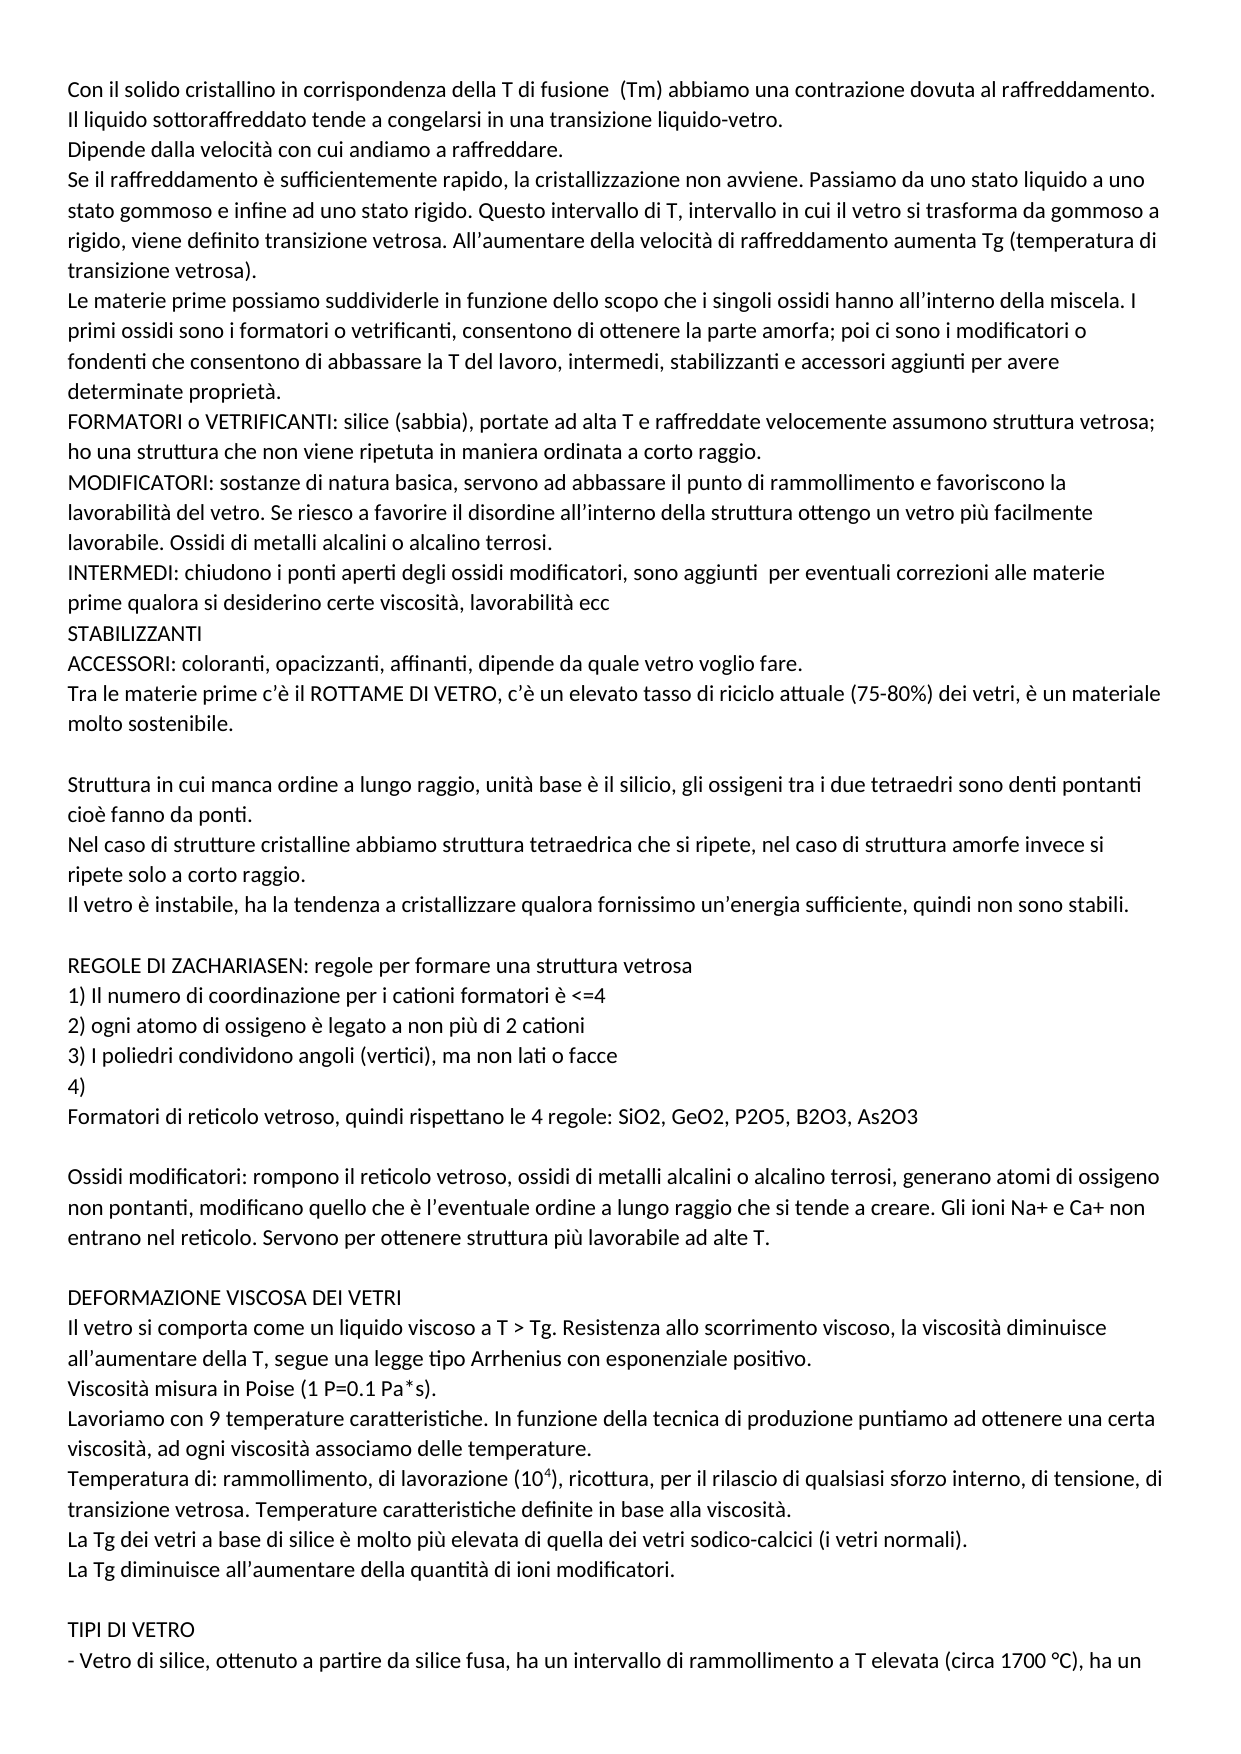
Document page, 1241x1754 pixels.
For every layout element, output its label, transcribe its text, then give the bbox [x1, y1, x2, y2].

text Con il solido cristallino in corrispondenza della T di fusione (Tm) abbiamo una contrazione dovuta al raffreddamento. Il liquido sottoraffreddato tende a congelarsi in una transizione liquido-vetro. Dipende dalla velocità con cui andiamo a raffreddare. Se il raffreddamento è sufficientemente rapido, la cristallizzazione non avviene. Passiamo da uno stato liquido a uno stato gommoso e infine ad uno stato rigido. Questo intervallo di T, intervallo in cui il vetro si trasforma da gommoso a rigido, viene definito transizione vetrosa. All’aumentare della velocità di raffreddamento aumenta Tg (temperatura di transizione vetrosa). Le materie prime possiamo suddividerle in funzione dello scopo che i singoli ossidi hanno all’interno della miscela. I primi ossidi sono i formatori o vetrificanti, consentono di ottenere la parte amorfa; poi ci sono i modificatori o fondenti che consentono di abbassare la T del lavoro, intermedi, stabilizzanti e accessori aggiunti per avere determinate proprietà. FORMATORI o VETRIFICANTI: silice (sabbia), portate ad alta T e raffreddate velocemente assumono struttura vetrosa; ho una struttura che non viene ripetuta in maniera ordinata a corto raggio. MODIFICATORI: sostanze di natura basica, servono ad abbassare il punto di rammollimento e favoriscono la lavorabilità del vetro. Se riesco a favorire il disordine all’interno della struttura ottengo un vetro più facilmente lavorabile. Ossidi di metalli alcalini o alcalino terrosi. INTERMEDI: chiudono i ponti aperti degli ossidi modificatori, sono aggiunti per eventuali correzioni alle materie prime qualora si desiderino certe viscosità, lavorabilità ecc STABILIZZANTI ACCESSORI: coloranti, opacizzanti, affinanti, dipende da quale vetro voglio fare. Tra le materie prime c’è il ROTTAME DI VETRO, c’è un elevato tasso di riciclo attuale (75-80%) dei vetri, è un materiale molto sostenibile. Struttura in cui manca ordine a lungo raggio, unità base è il silicio, gli ossigeni tra i due tetraedri sono denti pontanti cioè fanno da ponti. Nel caso di strutture cristalline abbiamo struttura tetraedrica che si ripete, nel caso di struttura amorfe invece si ripete solo a corto raggio. Il vetro è instabile, ha la tendenza a cristallizzare qualora fornissimo un’energia sufficiente, quindi non sono stabili. REGOLE DI ZACHARIASEN: regole per formare una struttura vetrosa 1) Il numero di coordinazione per i cationi formatori è <=4 2) ogni atomo di ossigeno è legato a non più di 2 cationi 3) I poliedri condividono angoli (vertici), ma non lati o facce 4) Formatori di reticolo vetroso, quindi rispettano le 4 regole: SiO2, GeO2, P2O5, B2O3, As2O3 Ossidi modificatori: rompono il reticolo vetroso, ossidi di metalli alcalini o alcalino terrosi, generano atomi di ossigeno non pontanti, modificano quello che è l’eventuale ordine a lungo raggio che si tende a creare. Gli ioni Na+ e Ca+ non entrano nel reticolo. Servono per ottenere struttura più lavorabile ad alte T. DEFORMAZIONE VISCOSA DEI VETRI Il vetro si comporta come un liquido viscoso a T > Tg. Resistenza allo scorrimento viscoso, la viscosità diminuisce all’aumentare della T, segue una legge tipo Arrhenius con esponenziale positivo. Viscosità misura in Poise (1 P=0.1 Pa*s). Lavoriamo con 9 temperature caratteristiche. In funzione della tecnica di produzione puntiamo ad ottenere una certa viscosità, ad ogni viscosità associamo delle temperature. Temperatura di: rammollimento, di lavorazione (104), ricottura, per il rilascio di qualsiasi sforzo interno, di tensione, di transizione vetrosa. Temperature caratteristiche definite in base alla viscosità. La Tg dei vetri a base di silice è molto più elevata di quella dei vetri sodico-calcici (i vetri normali). La Tg diminuisce all’aumentare della quantità di ioni modificatori. TIPI DI VETRO - Vetro di silice, ottenuto a partire da silice fusa, ha un intervallo di rammollimento a T elevata (circa 1700 °C), ha un [67, 75, 1165, 1674]
